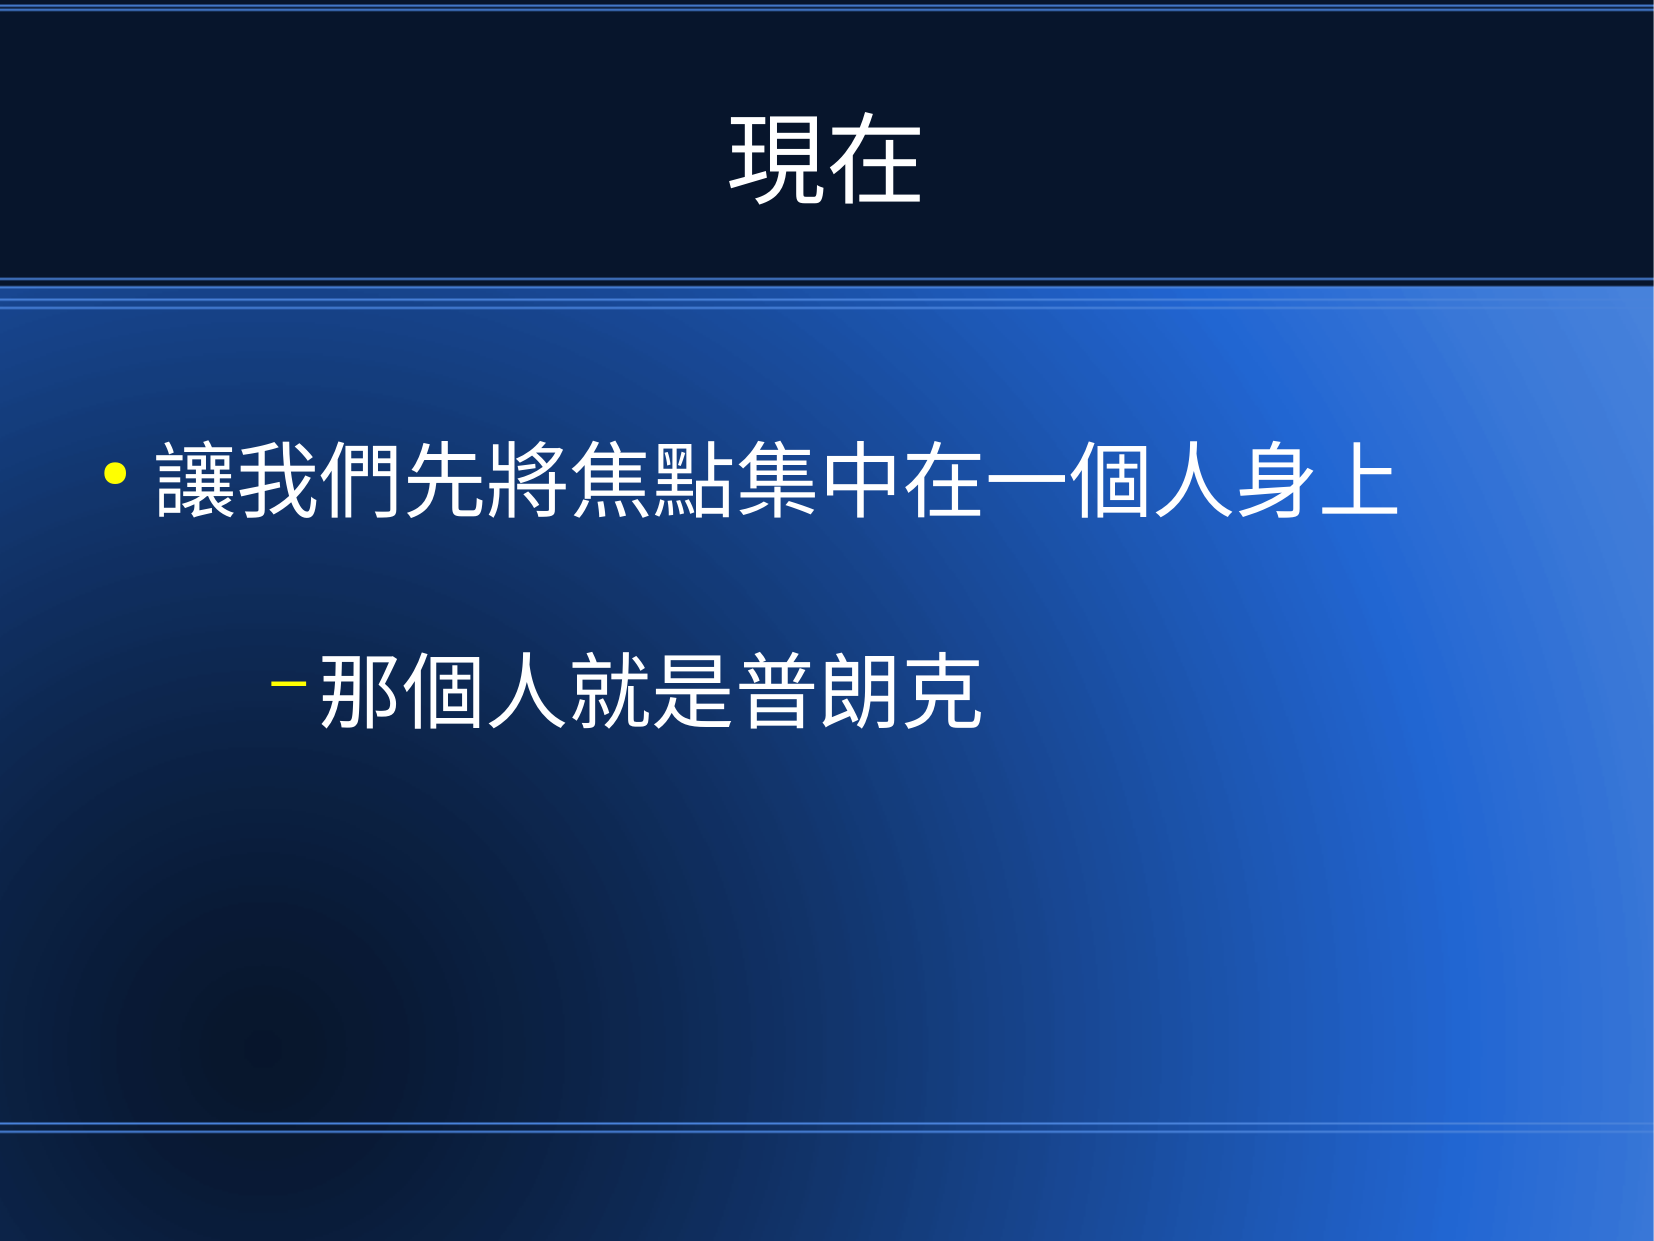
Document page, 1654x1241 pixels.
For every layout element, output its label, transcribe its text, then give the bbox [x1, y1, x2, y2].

picture [0, 0, 1654, 1241]
title 現在 [82, 49, 1571, 257]
list 讓我們先將焦點集中在一個人身上 那個人就是普朗克 [82, 355, 1571, 1241]
